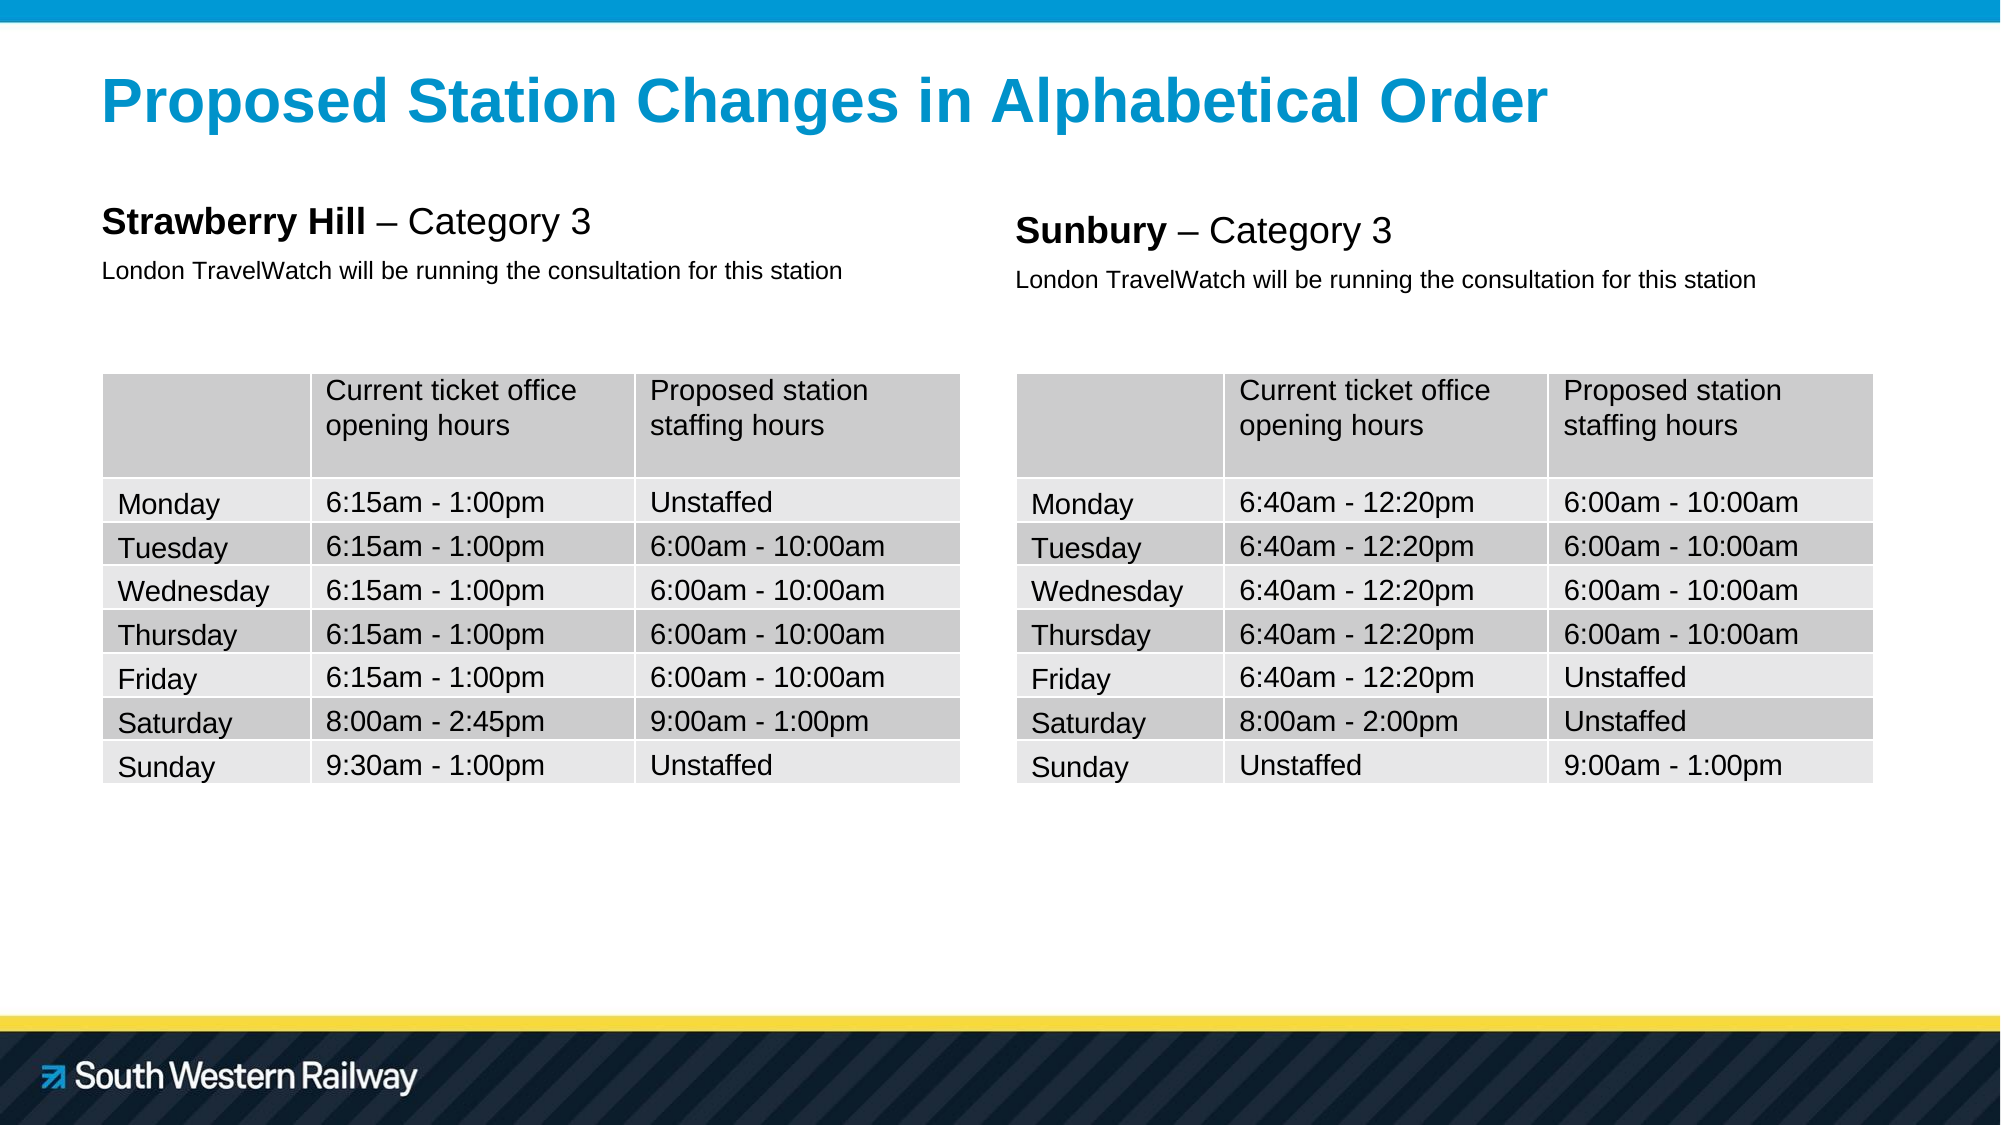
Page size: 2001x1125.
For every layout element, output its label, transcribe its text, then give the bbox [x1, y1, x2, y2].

table_cell 6:40am - 12:20pm [1225, 610, 1547, 652]
table_cell Unstaffed [636, 741, 960, 783]
table_cell 6:15am - 1:00pm [312, 610, 634, 652]
table_header Current ticket office opening hours [312, 374, 634, 477]
table_cell 6:40am - 12:20pm [1225, 654, 1547, 696]
table_cell 8:00am - 2:00pm [1225, 698, 1547, 739]
table_cell Saturday [1017, 698, 1223, 739]
table_cell 9:00am - 1:00pm [636, 698, 960, 739]
table_cell 9:30am - 1:00pm [312, 741, 634, 783]
table_cell Sunday [1017, 741, 1223, 783]
table_cell 6:40am - 12:20pm [1225, 479, 1547, 521]
table_cell Unstaffed [1549, 698, 1873, 739]
table_cell Friday [103, 654, 310, 696]
table_cell 6:00am - 10:00am [636, 566, 960, 608]
table_cell Unstaffed [636, 479, 960, 521]
table_cell Thursday [103, 610, 310, 652]
table_cell Friday [1017, 654, 1223, 696]
table_header Proposed station staffing hours [1549, 374, 1873, 477]
table_cell 6:00am - 10:00am [1549, 523, 1873, 564]
table_cell 9:00am - 1:00pm [1549, 741, 1873, 783]
table_cell 6:00am - 10:00am [1549, 610, 1873, 652]
table_cell 6:40am - 12:20pm [1225, 566, 1547, 608]
table_cell 6:15am - 1:00pm [312, 566, 634, 608]
table_header Proposed station staffing hours [636, 374, 960, 477]
table_cell Monday [1017, 479, 1223, 521]
table_cell 6:00am - 10:00am [1549, 479, 1873, 521]
table_cell Tuesday [1017, 523, 1223, 564]
table_header [1017, 374, 1223, 477]
table_cell 6:00am - 10:00am [636, 610, 960, 652]
table_cell 6:15am - 1:00pm [312, 654, 634, 696]
table_cell 6:15am - 1:00pm [312, 523, 634, 564]
table_cell 6:00am - 10:00am [636, 654, 960, 696]
table_header [103, 374, 310, 477]
table_cell Wednesday [1017, 566, 1223, 608]
table_cell Saturday [103, 698, 310, 739]
table_cell Wednesday [103, 566, 310, 608]
table_cell 6:00am - 10:00am [1549, 566, 1873, 608]
table_cell Unstaffed [1549, 654, 1873, 696]
table_cell Sunday [103, 741, 310, 783]
table_cell 6:40am - 12:20pm [1225, 523, 1547, 564]
table_cell Unstaffed [1225, 741, 1547, 783]
table_cell 6:15am - 1:00pm [312, 479, 634, 521]
table_header Current ticket office opening hours [1225, 374, 1547, 477]
table_cell Tuesday [103, 523, 310, 564]
table_cell Monday [103, 479, 310, 521]
table_cell 6:00am - 10:00am [636, 523, 960, 564]
table_cell 8:00am - 2:45pm [312, 698, 634, 739]
table_cell Thursday [1017, 610, 1223, 652]
